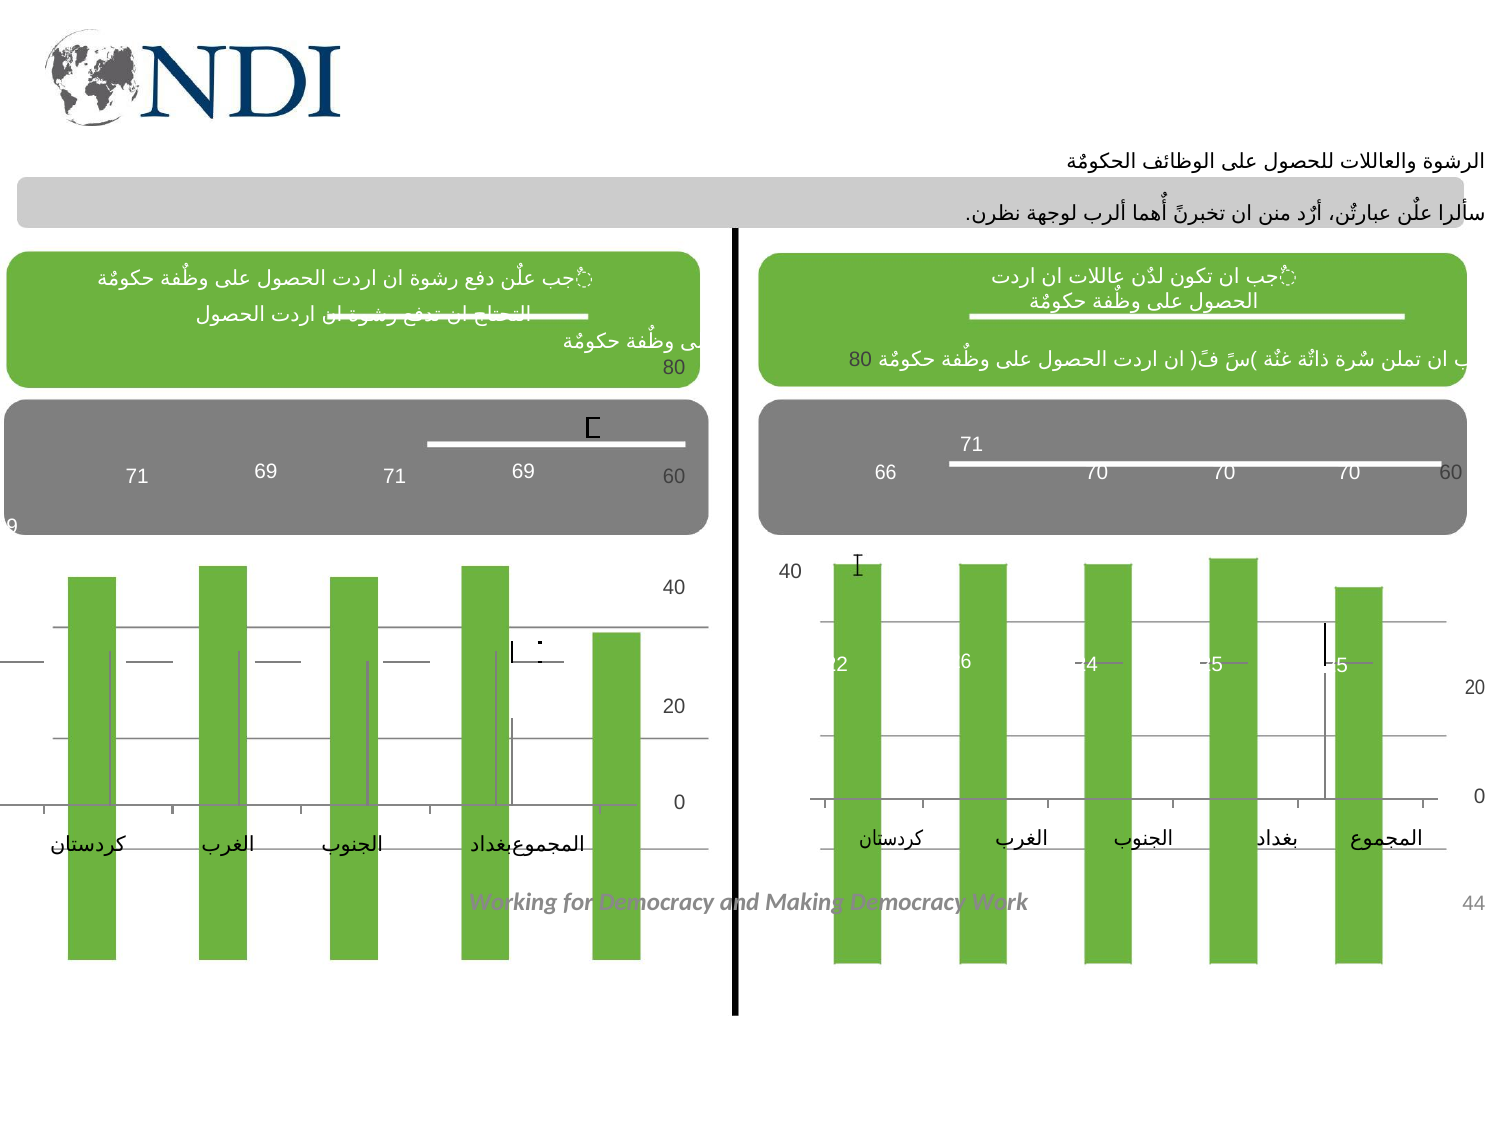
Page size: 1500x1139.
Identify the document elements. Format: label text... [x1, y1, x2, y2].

table_cell 20 [1470, 666, 1485, 699]
text 40 [1470, 559, 1485, 583]
table_cell [1470, 808, 1485, 850]
table_cell [1470, 662, 1485, 666]
table_cell 0 [1470, 699, 1485, 808]
text الرشوة والعاللات للحصول على الوظائف الحكومٌة [335, 149, 1485, 173]
table_header 60 [1470, 408, 1485, 484]
table_header [1470, 623, 1485, 662]
